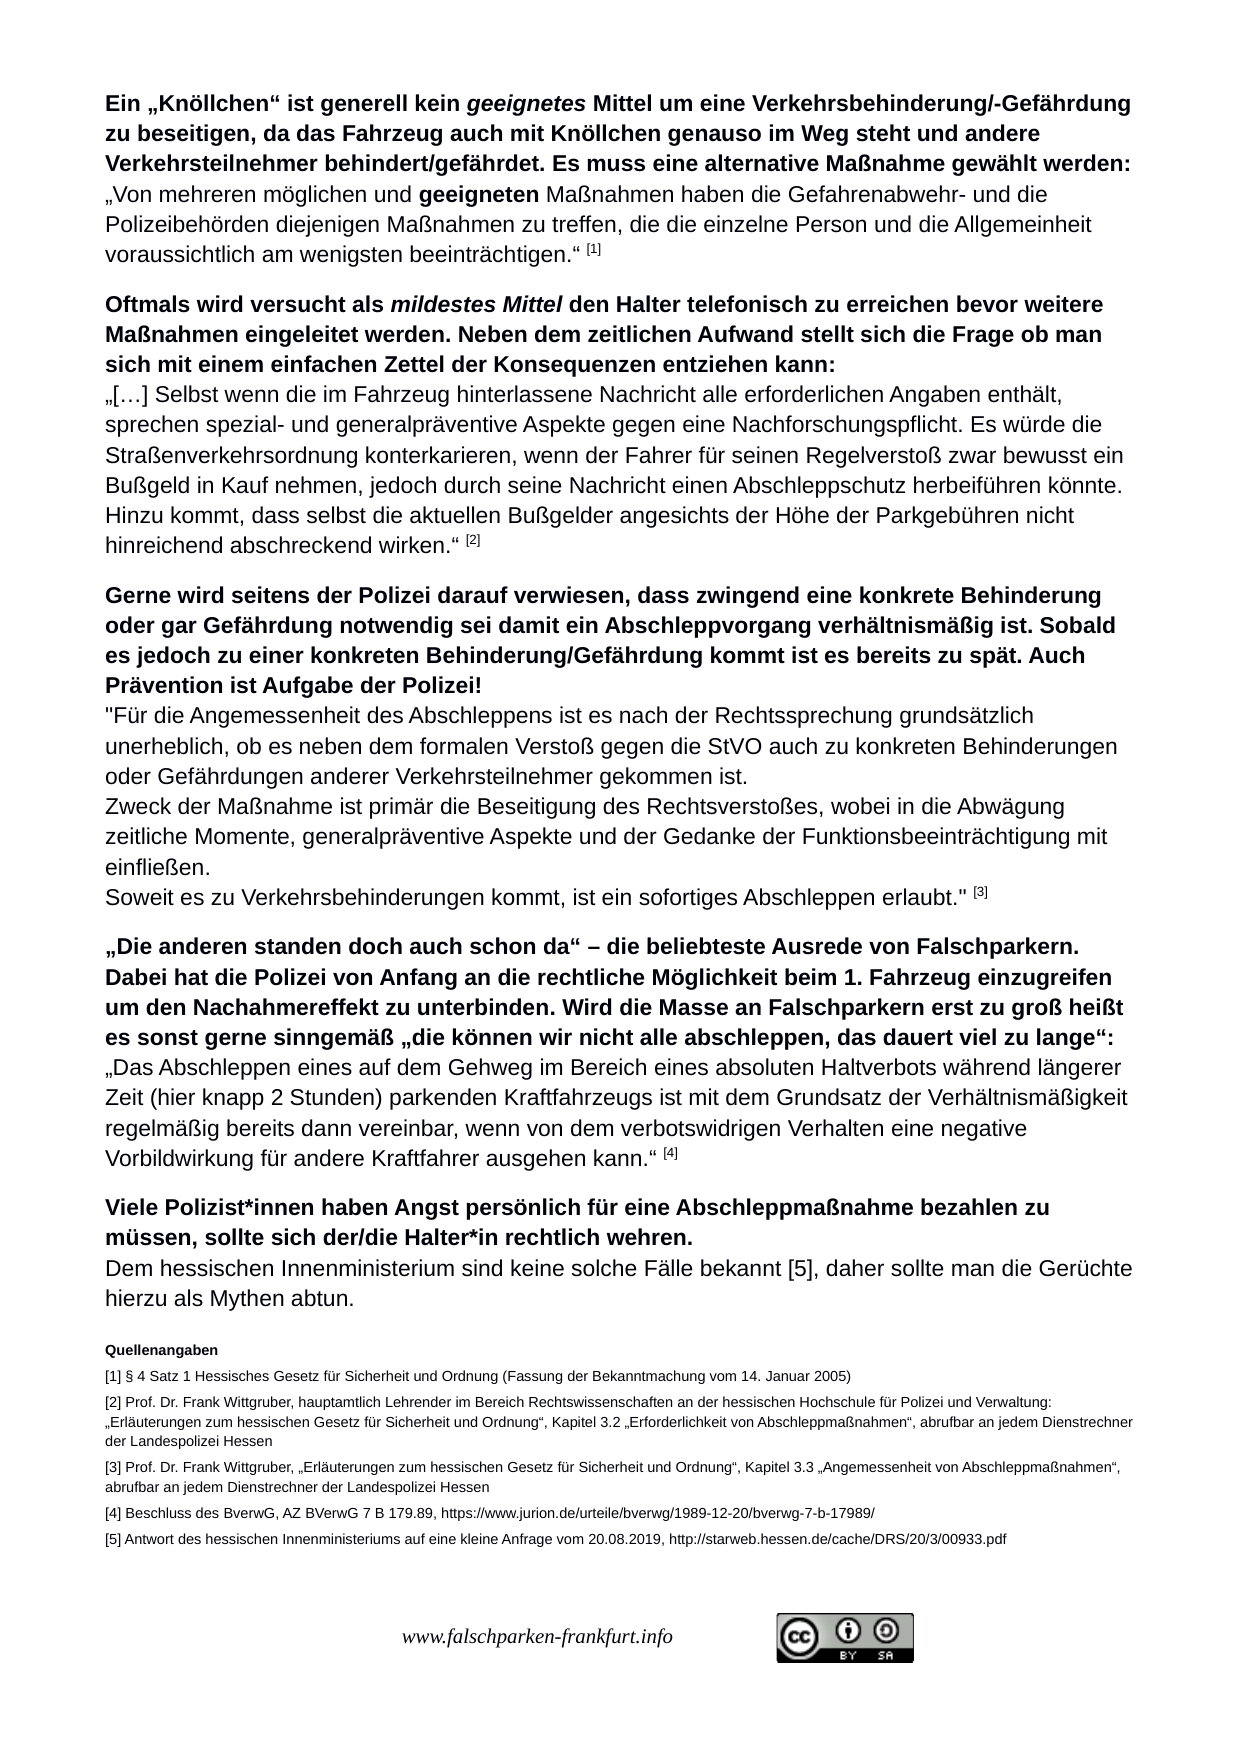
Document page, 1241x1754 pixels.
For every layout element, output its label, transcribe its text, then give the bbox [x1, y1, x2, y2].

text Zweck der Maßnahme ist primär die Beseitigung des Rechtsverstoßes, wobei in die Abwägung zeitliche Momente, generalpräventive Aspekte und der Gedanke der Funktionsbeeinträchtigung mit einfließen. [105, 793, 1136, 880]
text Ein „Knöllchen“ ist generell kein geeignetes Mittel um eine Verkehrsbehinderung/-Gefährdung zu beseitigen, da das Fahrzeug auch mit Knöllchen genauso im Weg steht und andere Verkehrsteilnehmer behindert/gefährdet. Es muss eine alternative Maßnahme gewählt werden: [105, 90, 1136, 177]
text "Für die Angemessenheit des Abschleppens ist es nach der Rechtssprechung grundsätzlich unerheblich, ob es neben dem formalen Verstoß gegen die StVO auch zu konkreten Behinderungen oder Gefährdungen anderer Verkehrsteilnehmer gekommen ist. [105, 702, 1136, 789]
text „[…] Selbst wenn die im Fahrzeug hinterlassene Nachricht alle erforderlichen Angaben enthält, sprechen spezial- und generalpräventive Aspekte gegen eine Nachforschungspflicht. Es würde die Straßenverkehrsordnung konterkarieren, wenn der Fahrer für seinen Regelverstoß zwar bewusst ein Bußgeld in Kauf nehmen, jedoch durch seine Nachricht einen Abschleppschutz herbeiführen könnte. Hinzu kommt, dass selbst die aktuellen Bußgelder angesichts der Höhe der Parkgebühren nicht hinreichend abschreckend wirken.“ [2] [105, 381, 1136, 558]
text „Von mehreren möglichen und geeigneten Maßnahmen haben die Gefahrenabwehr- und die Polizeibehörden diejenigen Maßnahmen zu treffen, die die einzelne Person und die Allgemeinheit voraussichtlich am wenigsten beeinträchtigen.“ [1] [105, 181, 1136, 267]
text [3] Prof. Dr. Frank Wittgruber, „Erläuterungen zum hessischen Gesetz für Sicherheit und Ordnung“, Kapitel 3.3 „Angemessenheit von Abschleppmaßnahmen“, abrufbar an jedem Dienstrechner der Landespolizei Hessen [105, 1459, 1136, 1495]
text [1] § 4 Satz 1 Hessisches Gesetz für Sicherheit und Ordnung (Fassung der Bekanntmachung vom 14. Januar 2005) [105, 1368, 1136, 1384]
text Soweit es zu Verkehrsbehinderungen kommt, ist ein sofortiges Abschleppen erlaubt." [3] [105, 884, 1136, 910]
text Oftmals wird versucht als mildestes Mittel den Halter telefonisch zu erreichen bevor weitere Maßnahmen eingeleitet werden. Neben dem zeitlichen Aufwand stellt sich die Frage ob man sich mit einem einfachen Zettel der Konsequenzen entziehen kann: [105, 291, 1136, 377]
text Viele Polizist*innen haben Angst persönlich für eine Abschleppmaßnahme bezahlen zu müssen, sollte sich der/die Halter*in rechtlich wehren. [105, 1194, 1136, 1251]
text [4] Beschluss des BverwG, AZ BVerwG 7 B 179.89, https://www.jurion.de/urteile/bverwg/1989-12-20/bverwg-7-b-17989/ [105, 1504, 1136, 1521]
text „Das Abschleppen eines auf dem Gehweg im Bereich eines absoluten Haltverbots während längerer Zeit (hier knapp 2 Stunden) parkenden Kraftfahrzeugs ist mit dem Grundsatz der Verhältnismäßigkeit regelmäßig bereits dann vereinbar, wenn von dem verbotswidrigen Verhalten eine negative Vorbildwirkung für andere Kraftfahrer ausgehen kann.“ [4] [105, 1054, 1136, 1171]
text Dem hessischen Innenministerium sind keine solche Fälle bekannt [5], daher sollte man die Gerüchte hierzu als Mythen abtun. [105, 1254, 1136, 1311]
text „Die anderen standen doch auch schon da“ – die beliebteste Ausrede von Falschparkern. Dabei hat die Polizei von Anfang an die rechtliche Möglichkeit beim 1. Fahrzeug einzugreifen um den Nachahmereffekt zu unterbinden. Wird die Masse an Falschparkern erst zu groß heißt es sonst gerne sinngemäß „die können wir nicht alle abschleppen, das dauert viel zu lange“: [105, 933, 1136, 1050]
text Quellenangaben [105, 1341, 1136, 1358]
text Gerne wird seitens der Polizei darauf verwiesen, dass zwingend eine konkrete Behinderung oder gar Gefährdung notwendig sei damit ein Abschleppvorgang verhältnismäßig ist. Sobald es jedoch zu einer konkreten Behinderung/Gefährdung kommt ist es bereits zu spät. Auch Prävention ist Aufgabe der Polizei! [105, 582, 1136, 699]
text [5] Antwort des hessischen Innenministeriums auf eine kleine Anfrage vom 20.08.2019, http://starweb.hessen.de/cache/DRS/20/3/00933.pdf [105, 1531, 1136, 1548]
picture [776, 1613, 914, 1663]
text [2] Prof. Dr. Frank Wittgruber, hauptamtlich Lehrender im Bereich Rechtswissenschaften an der hessischen Hochschule für Polizei und Verwaltung: „Erläuterungen zum hessischen Gesetz für Sicherheit und Ordnung“, Kapitel 3.2 „Erforderlichkeit von Abschleppmaßnahmen“, abrufbar an jedem Dienstrechner der Landespolizei Hessen [105, 1394, 1136, 1449]
